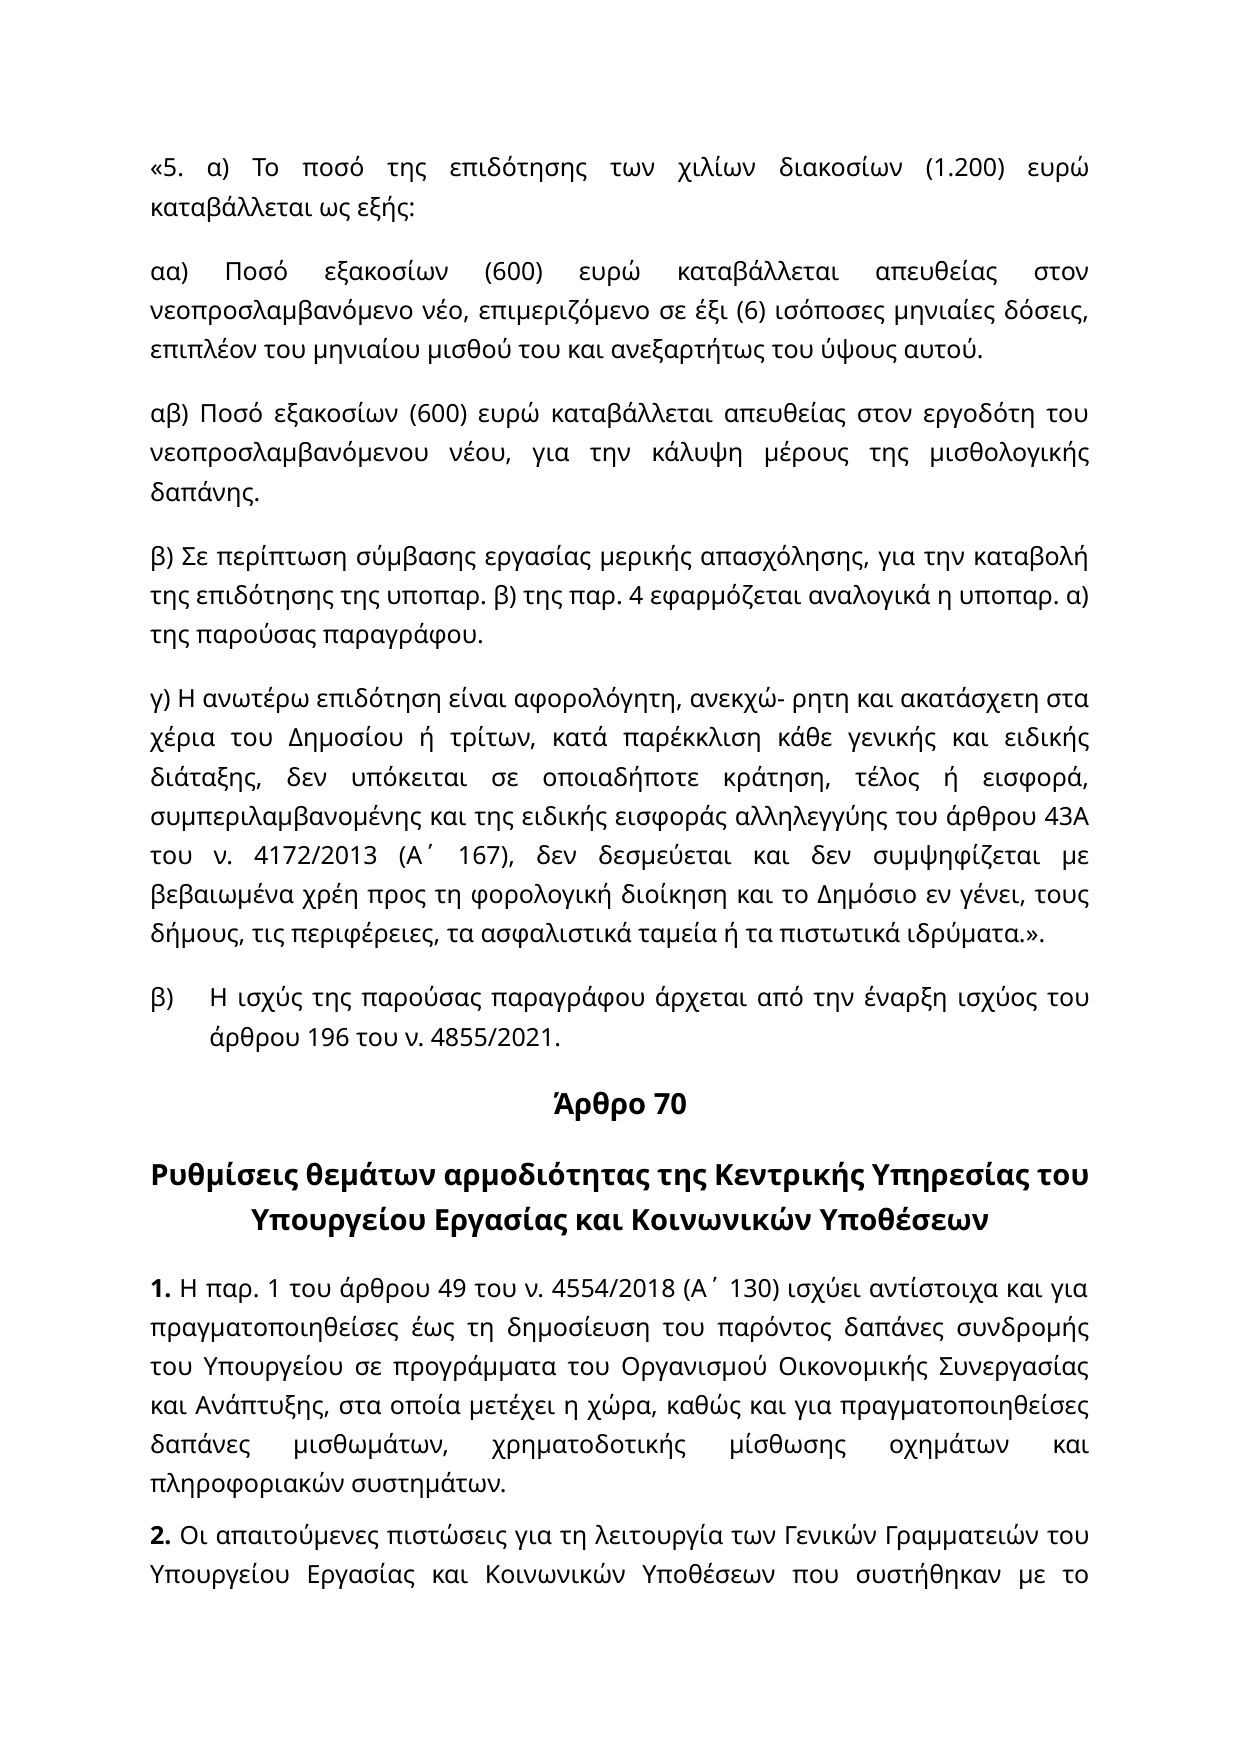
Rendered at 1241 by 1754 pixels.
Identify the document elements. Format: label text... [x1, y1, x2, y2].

text β) Σε περίπτωση σύμβασης εργασίας μερικής απασχόλησης, για την καταβολή της επιδότησης της υποπαρ. β) της παρ. 4 εφαρμόζεται αναλογικά η υποπαρ. α) της παρούσας παραγράφου. [150, 538, 1090, 651]
subtitle Ρυθμίσεις θεμάτων αρμοδιότητας της Κεντρικής Υπηρεσίας του Υπουργείου Εργασίας και Κοινωνικών Υποθέσεων [150, 1154, 1090, 1239]
subtitle Άρθρο 70 [150, 1083, 1090, 1123]
text 1. Η παρ. 1 του άρθρου 49 του ν. 4554/2018 (A΄ 130) ισχύει αντίστοιχα και για πραγματοποιηθείσες έως τη δημοσίευση του παρόντος δαπάνες συνδρομής του Υπουργείου σε προγράμματα του Οργανισμού Οικονομικής Συνεργασίας και Ανάπτυξης, στα οποία μετέχει η χώρα, καθώς και για πραγματοποιηθείσες δαπάνες μισθωμάτων, χρηματοδοτικής μίσθωσης οχημάτων και πληροφοριακών συστημάτων. [150, 1270, 1090, 1500]
text «5. α) Το ποσό της επιδότησης των χιλίων διακοσίων (1.200) ευρώ καταβάλλεται ως εξής: [150, 150, 1090, 223]
text 2. Οι απαιτούμενες πιστώσεις για τη λειτουργία των Γενικών Γραμματειών του Υπουργείου Εργασίας και Κοινωνικών Υποθέσεων που συστήθηκαν με το [150, 1518, 1090, 1591]
text αβ) Ποσό εξακοσίων (600) ευρώ καταβάλλεται απευθείας στον εργοδότη του νεοπροσλαμβανόμενου νέου, για την κάλυψη μέρους της μισθολογικής δαπάνης. [150, 396, 1090, 508]
list β) Η ισχύς της παρούσας παραγράφου άρχεται από την έναρξη ισχύος του άρθρου 196 του ν. 4855/2021. [150, 980, 1090, 1053]
text γ) Η ανωτέρω επιδότηση είναι αφορολόγητη, ανεκχώ- ρητη και ακατάσχετη στα χέρια του Δημοσίου ή τρίτων, κατά παρέκκλιση κάθε γενικής και ειδικής διάταξης, δεν υπόκειται σε οποιαδήποτε κράτηση, τέλος ή εισφορά, συμπεριλαμβανομένης και της ειδικής εισφοράς αλληλεγγύης του άρθρου 43Α του ν. 4172/2013 (Α΄ 167), δεν δεσμεύεται και δεν συμψηφίζεται με βεβαιωμένα χρέη προς τη φορολογική διοίκηση και το Δημόσιο εν γένει, τους δήμους, τις περιφέρειες, τα ασφαλιστικά ταμεία ή τα πιστωτικά ιδρύματα.». [150, 681, 1090, 950]
text αα) Ποσό εξακοσίων (600) ευρώ καταβάλλεται απευθείας στον νεοπροσλαμβανόμενο νέο, επιμεριζόμενο σε έξι (6) ισόποσες μηνιαίες δόσεις, επιπλέον του μηνιαίου μισθού του και ανεξαρτήτως του ύψους αυτού. [150, 253, 1090, 366]
